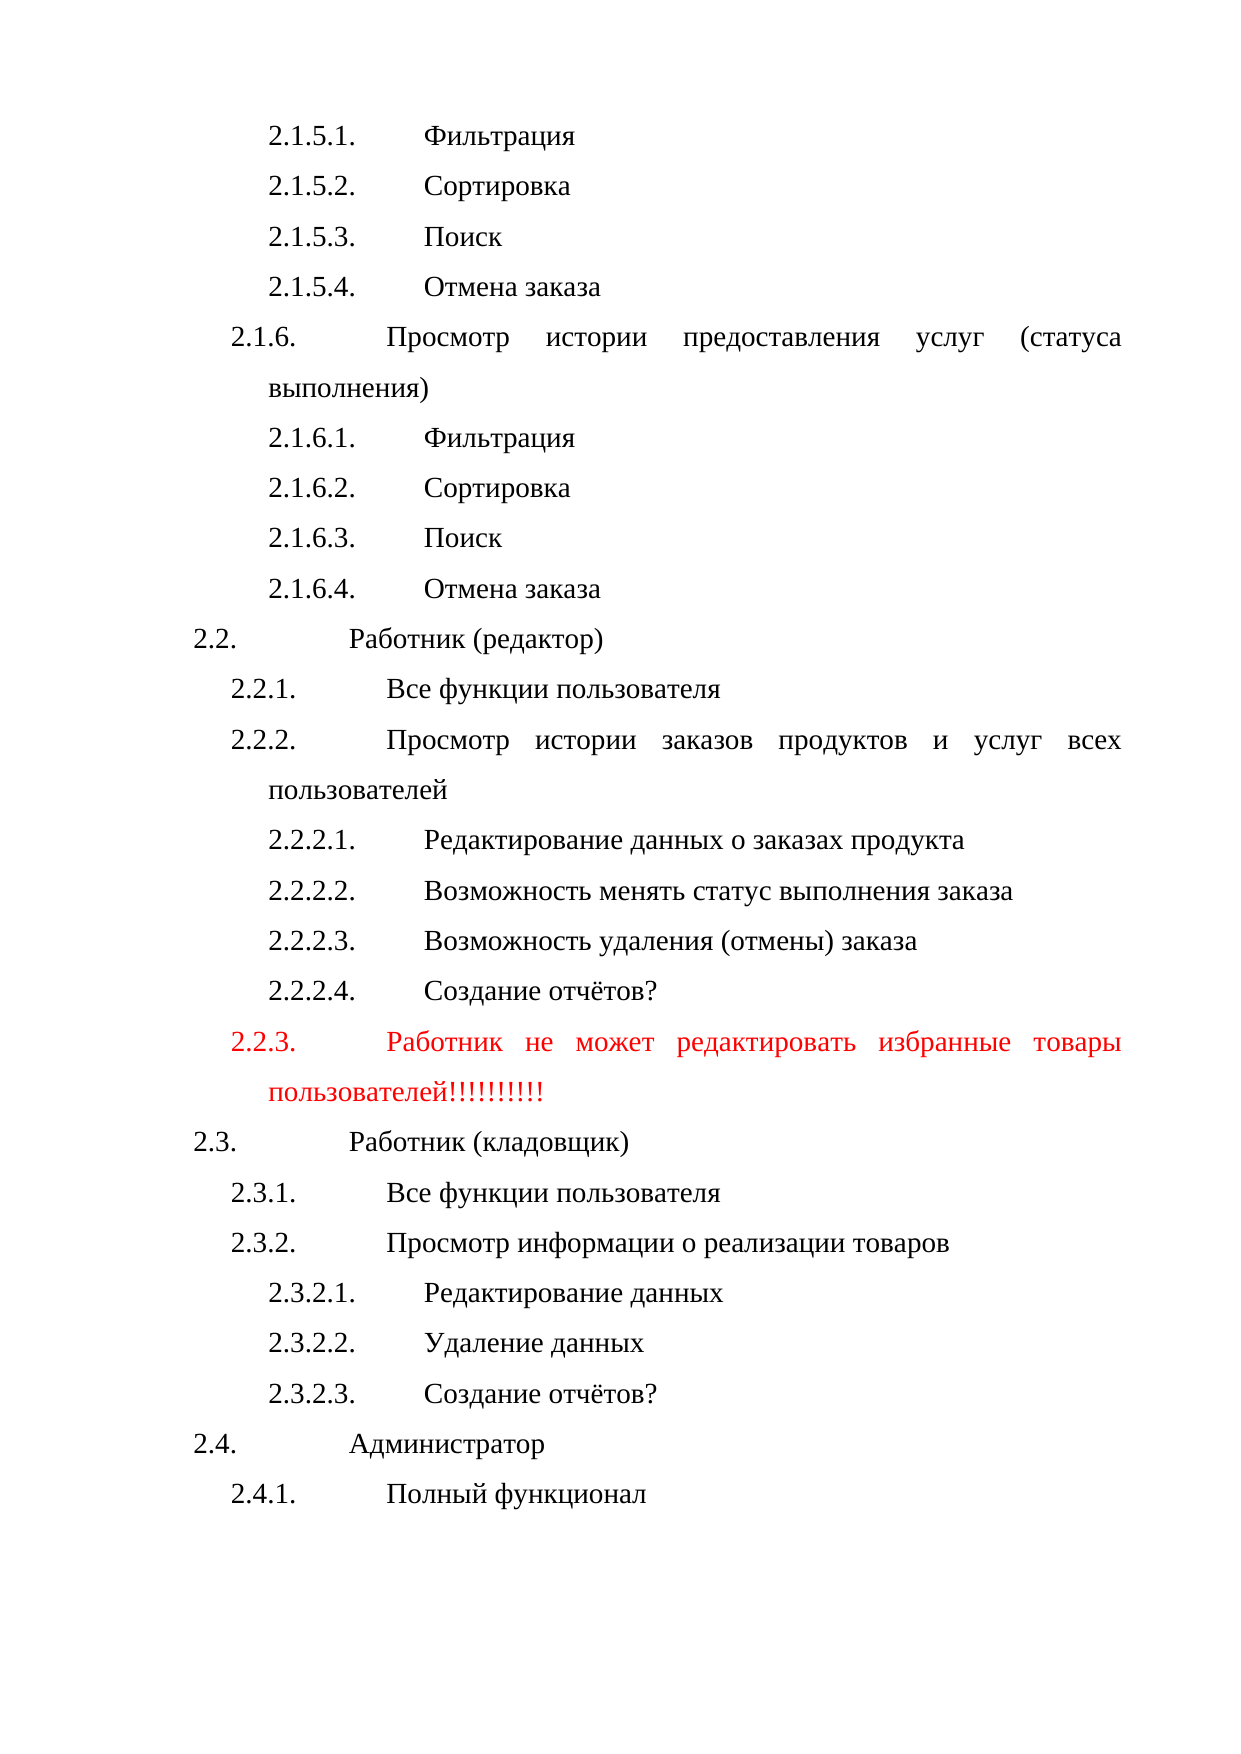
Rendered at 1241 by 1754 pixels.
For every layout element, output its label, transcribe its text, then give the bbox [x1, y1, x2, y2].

list Редактирование данных о заказах продукта [268, 822, 1122, 856]
list Сортировка [268, 168, 1122, 202]
list Возможность удаления (отмены) заказа [268, 923, 1122, 957]
list Возможность менять статус выполнения заказа [268, 873, 1122, 906]
list Полный функционал [231, 1477, 1122, 1510]
list Удаление данных [268, 1326, 1122, 1359]
list Отмена заказа [268, 269, 1122, 303]
list Все функции пользователя [231, 1175, 1122, 1208]
list Сортировка [268, 470, 1122, 504]
list Просмотр информации о реализации товаров [231, 1225, 1122, 1258]
list Работник (редактор) [193, 621, 1122, 655]
list Создание отчётов? [268, 973, 1122, 1007]
list Администратор [193, 1426, 1122, 1460]
list Все функции пользователя [231, 672, 1122, 705]
list Редактирование данных [268, 1275, 1122, 1309]
list Поиск [268, 219, 1122, 252]
list Фильтрация [268, 420, 1122, 453]
list Просмотр истории заказов продуктов и услуг всех пользователей [231, 722, 1122, 806]
list Поиск [268, 521, 1122, 554]
list Просмотр истории предоставления услуг (статуса выполнения) [231, 319, 1122, 403]
list Работник (кладовщик) [193, 1124, 1122, 1158]
list Фильтрация [268, 118, 1122, 152]
list Создание отчётов? [268, 1376, 1122, 1409]
list Работник не может редактировать избранные товары пользователей!!!!!!!!!! [231, 1024, 1122, 1108]
list Отмена заказа [268, 571, 1122, 604]
